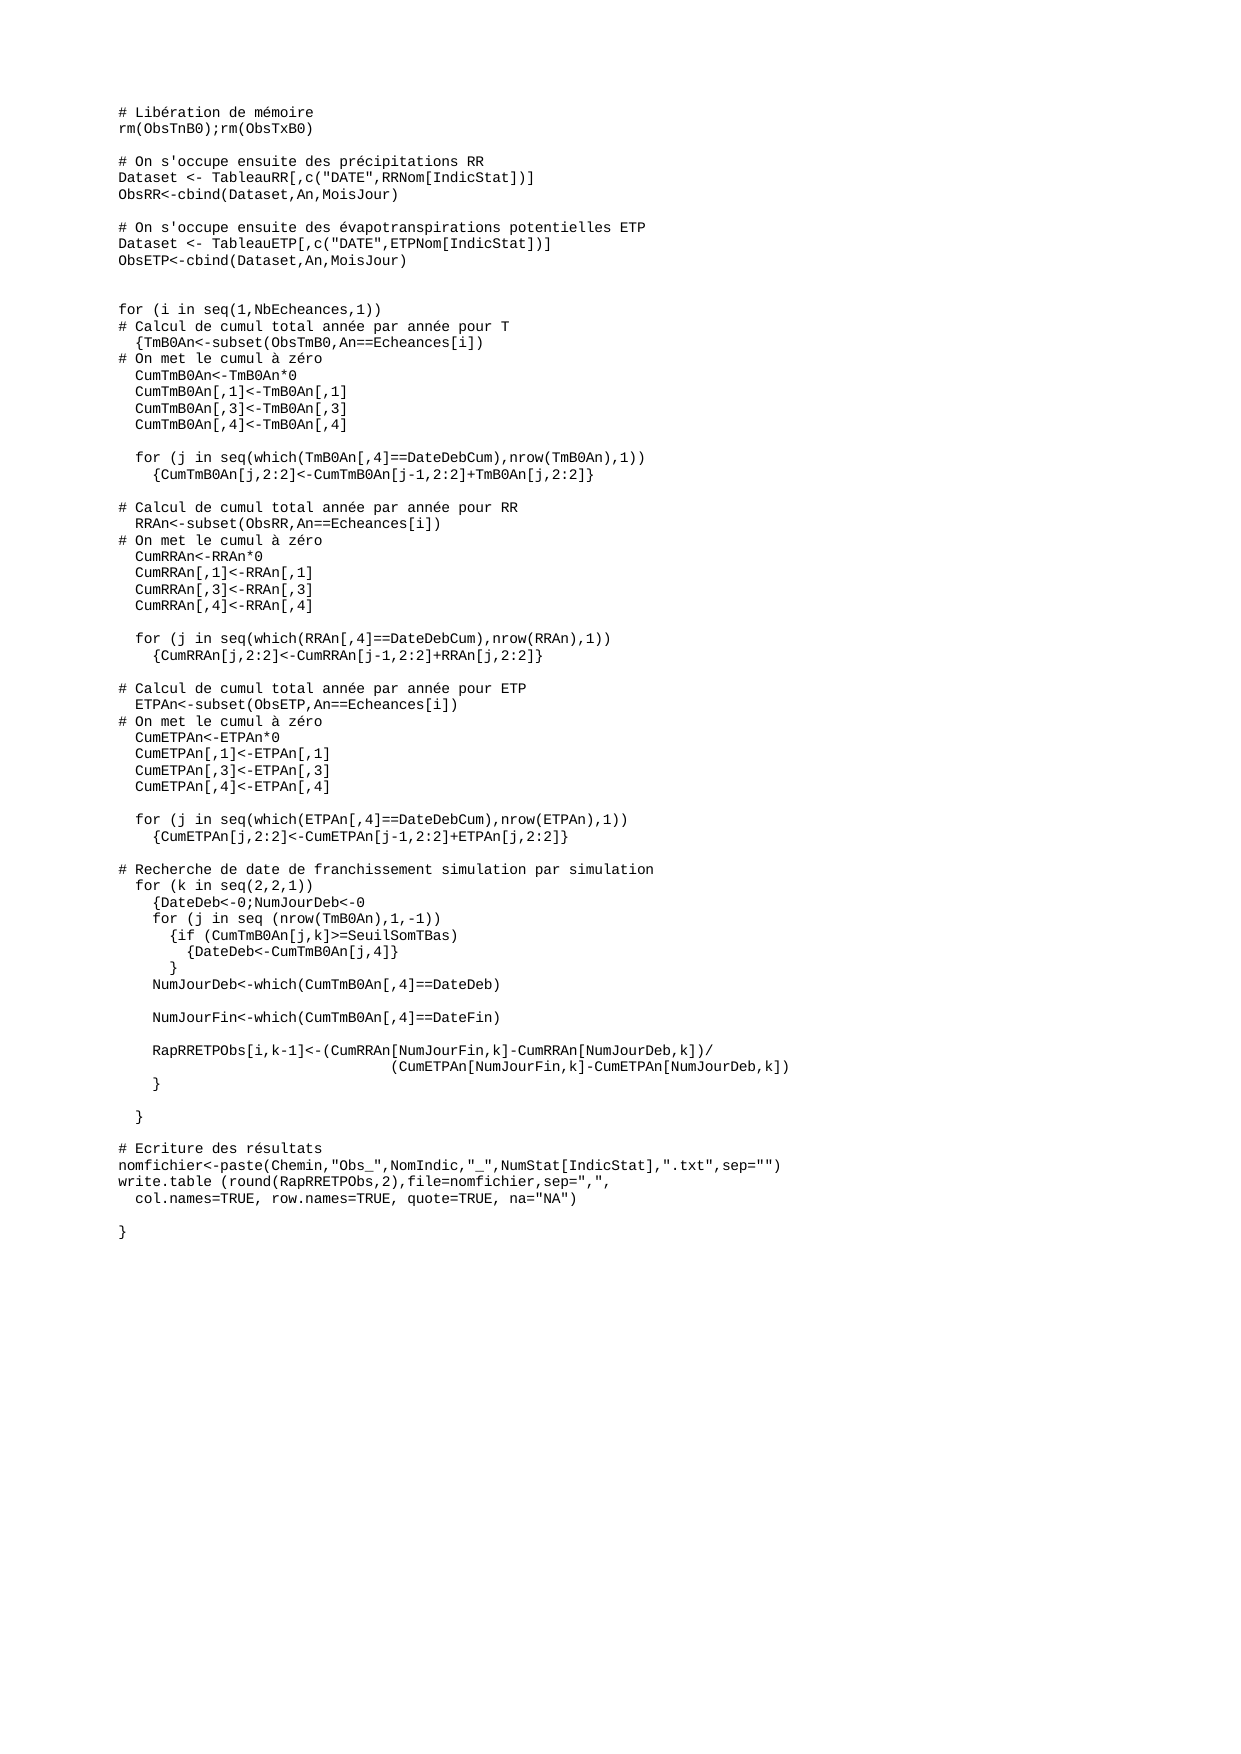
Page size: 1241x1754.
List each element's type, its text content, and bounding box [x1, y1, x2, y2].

text ObsETP<-cbind(Dataset,An,MoisJour) [118, 253, 1122, 269]
text for (j in seq(which(RRAn[,4]==DateDebCum),nrow(RRAn),1)) [118, 632, 1122, 648]
text CumRRAn[,4]<-RRAn[,4] [118, 599, 1122, 615]
text CumETPAn<-ETPAn*0 [118, 730, 1122, 747]
text for (j in seq (nrow(TmB0An),1,-1)) [118, 911, 1122, 928]
text NumJourDeb<-which(CumTmB0An[,4]==DateDeb) [118, 977, 1122, 994]
text (CumETPAn[NumJourFin,k]-CumETPAn[NumJourDeb,k]) [118, 1059, 1122, 1076]
text CumTmB0An[,4]<-TmB0An[,4] [118, 418, 1122, 434]
text CumTmB0An<-TmB0An*0 [118, 368, 1122, 385]
text ObsRR<-cbind(Dataset,An,MoisJour) [118, 187, 1122, 204]
text {CumETPAn[j,2:2]<-CumETPAn[j-1,2:2]+ETPAn[j,2:2]} [118, 829, 1122, 846]
text for (i in seq(1,NbEcheances,1)) [118, 302, 1122, 319]
text # On s'occupe ensuite des précipitations RR [118, 154, 1122, 171]
text {DateDeb<-CumTmB0An[j,4]} [118, 944, 1122, 961]
text {CumTmB0An[j,2:2]<-CumTmB0An[j-1,2:2]+TmB0An[j,2:2]} [118, 467, 1122, 483]
text } [118, 1109, 1122, 1125]
text CumETPAn[,4]<-ETPAn[,4] [118, 780, 1122, 796]
text CumRRAn[,3]<-RRAn[,3] [118, 582, 1122, 599]
text RRAn<-subset(ObsRR,An==Echeances[i]) [118, 516, 1122, 533]
text CumRRAn[,1]<-RRAn[,1] [118, 566, 1122, 582]
text # Calcul de cumul total année par année pour ETP [118, 681, 1122, 697]
text CumTmB0An[,1]<-TmB0An[,1] [118, 385, 1122, 401]
text for (j in seq(which(TmB0An[,4]==DateDebCum),nrow(TmB0An),1)) [118, 451, 1122, 467]
text # On met le cumul à zéro [118, 714, 1122, 730]
text Dataset <- TableauETP[,c("DATE",ETPNom[IndicStat])] [118, 237, 1122, 253]
text ETPAn<-subset(ObsETP,An==Echeances[i]) [118, 697, 1122, 714]
text NumJourFin<-which(CumTmB0An[,4]==DateFin) [118, 1010, 1122, 1027]
text # Calcul de cumul total année par année pour RR [118, 500, 1122, 516]
text RapRRETPObs[i,k-1]<-(CumRRAn[NumJourFin,k]-CumRRAn[NumJourDeb,k])/ [118, 1043, 1122, 1059]
text nomfichier<-paste(Chemin,"Obs_",NomIndic,"_",NumStat[IndicStat],".txt",sep="") [118, 1158, 1122, 1175]
text Dataset <- TableauRR[,c("DATE",RRNom[IndicStat])] [118, 171, 1122, 187]
text CumETPAn[,1]<-ETPAn[,1] [118, 747, 1122, 763]
text # On met le cumul à zéro [118, 533, 1122, 549]
text # Recherche de date de franchissement simulation par simulation [118, 862, 1122, 878]
text {if (CumTmB0An[j,k]>=SeuilSomTBas) [118, 928, 1122, 944]
text # On s'occupe ensuite des évapotranspirations potentielles ETP [118, 220, 1122, 237]
text CumRRAn<-RRAn*0 [118, 549, 1122, 566]
text CumTmB0An[,3]<-TmB0An[,3] [118, 401, 1122, 418]
text write.table (round(RapRRETPObs,2),file=nomfichier,sep=",", [118, 1175, 1122, 1191]
text CumETPAn[,3]<-ETPAn[,3] [118, 763, 1122, 780]
text # Libération de mémoire [118, 105, 1122, 121]
text {DateDeb<-0;NumJourDeb<-0 [118, 895, 1122, 911]
text } [118, 1224, 1122, 1241]
text {TmB0An<-subset(ObsTmB0,An==Echeances[i]) [118, 335, 1122, 352]
text } [118, 961, 1122, 977]
text # Ecriture des résultats [118, 1142, 1122, 1158]
text } [118, 1076, 1122, 1092]
text # Calcul de cumul total année par année pour T [118, 319, 1122, 335]
text {CumRRAn[j,2:2]<-CumRRAn[j-1,2:2]+RRAn[j,2:2]} [118, 648, 1122, 664]
text for (j in seq(which(ETPAn[,4]==DateDebCum),nrow(ETPAn),1)) [118, 813, 1122, 829]
text rm(ObsTnB0);rm(ObsTxB0) [118, 121, 1122, 138]
text for (k in seq(2,2,1)) [118, 878, 1122, 895]
text # On met le cumul à zéro [118, 352, 1122, 368]
text col.names=TRUE, row.names=TRUE, quote=TRUE, na="NA") [118, 1191, 1122, 1208]
